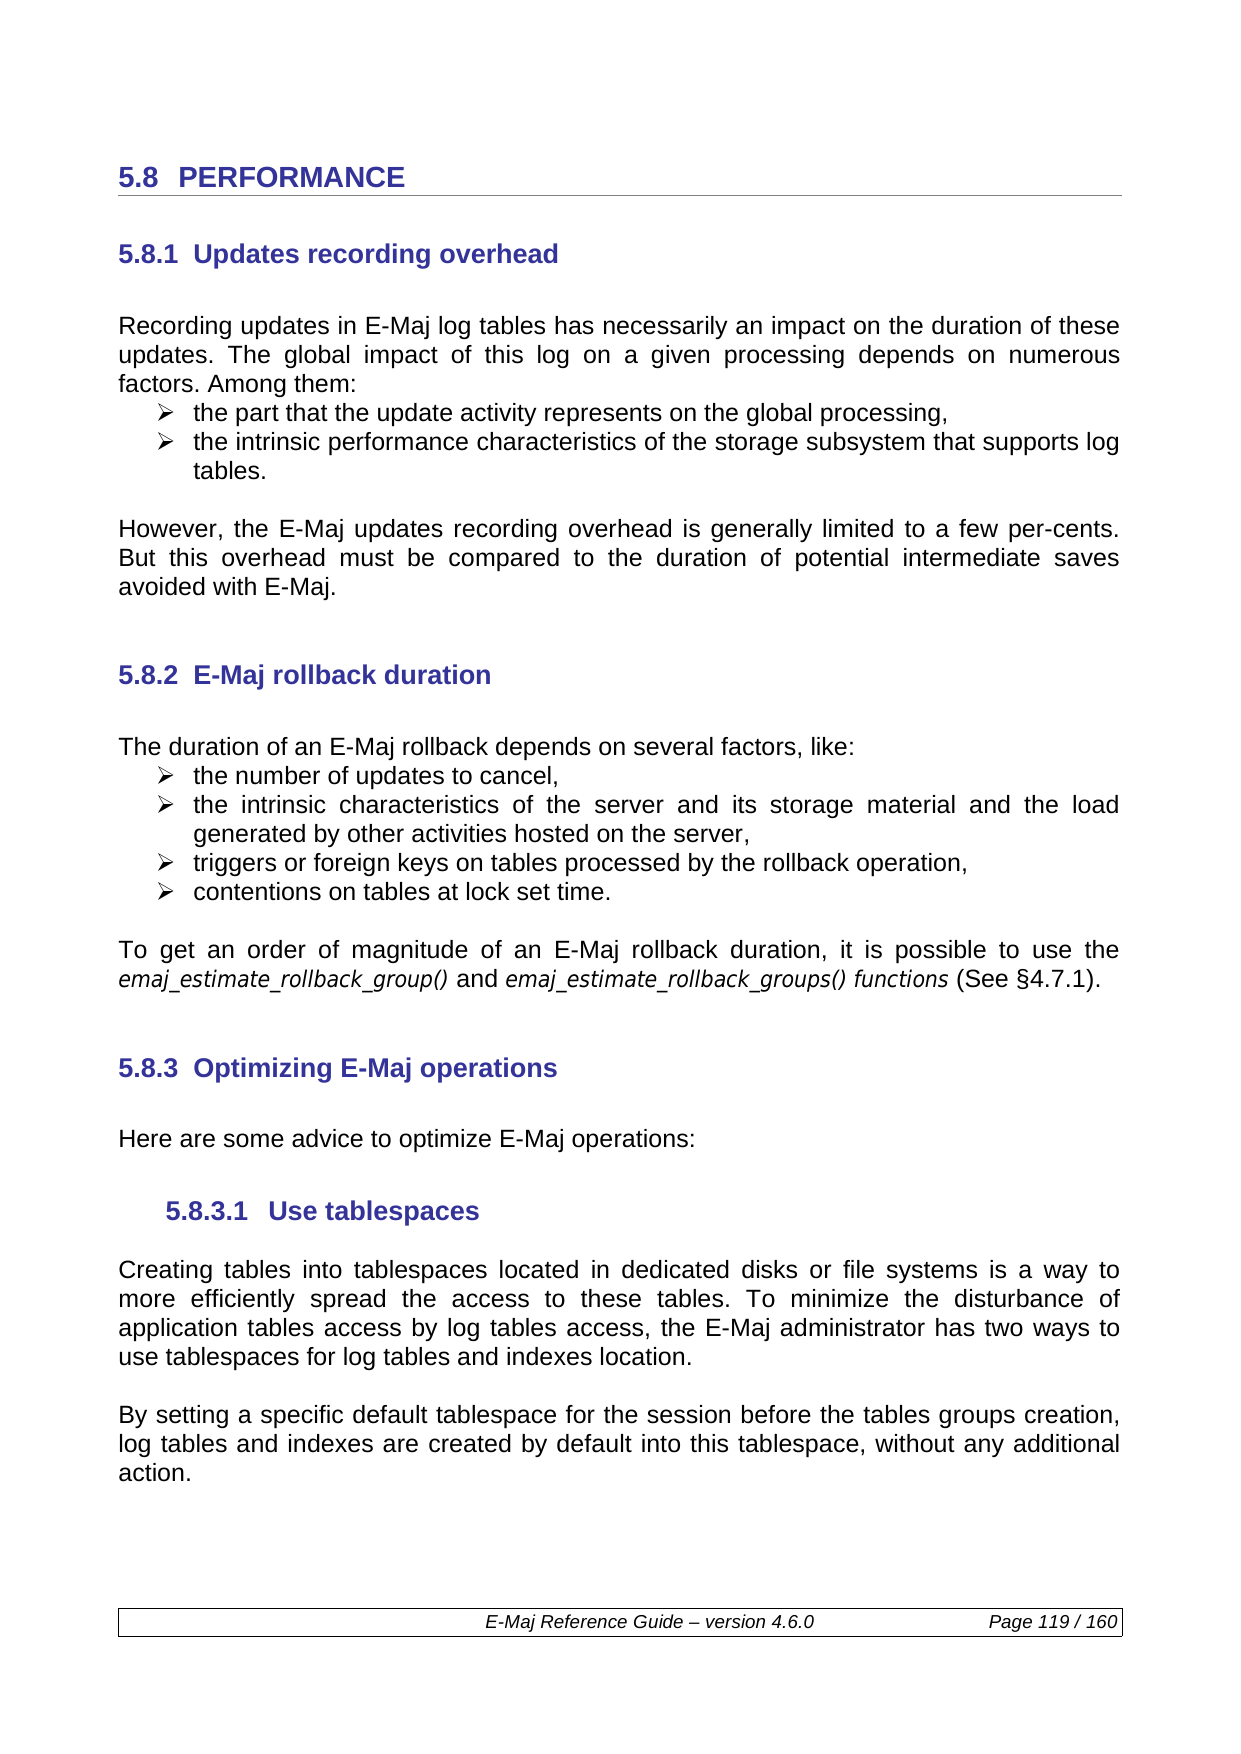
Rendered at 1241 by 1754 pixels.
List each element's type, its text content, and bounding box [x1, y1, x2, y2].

text However, the E-Maj updates recording overhead is generally limited to a few per-cents. But this overhead must be compared to the duration of potential intermediate saves avoided with E-Maj. [118, 514, 1122, 601]
text The duration of an E-Maj rollback depends on several factors, like: [118, 732, 1122, 761]
list triggers or foreign keys on tables processed by the rollback operation, [156, 848, 1122, 877]
text Here are some advice to optimize E-Maj operations: [118, 1124, 1122, 1153]
subtitle Updates recording overhead [118, 238, 1122, 269]
list the intrinsic performance characteristics of the storage subsystem that supports log tables. [156, 427, 1122, 485]
subtitle Performance [118, 160, 1122, 195]
list the intrinsic characteristics of the server and its storage material and the load generated by other activities hosted on the server, [156, 790, 1122, 848]
subtitle Optimizing E-Maj operations [118, 1052, 1122, 1083]
text Creating tables into tablespaces located in dedicated disks or file systems is a way to more efficiently spread the access to these tables. To minimize the disturbance of application tables access by log tables access, the E-Maj administrator has two ways to use tablespaces for log tables and indexes location. [118, 1255, 1122, 1371]
subtitle Use tablespaces [165, 1195, 1122, 1226]
list contentions on tables at lock set time. [156, 877, 1122, 906]
text By setting a specific default tablespace for the session before the tables groups creation, log tables and indexes are created by default into this tablespace, without any additional action. [118, 1400, 1122, 1487]
list the number of updates to cancel, [156, 761, 1122, 790]
text Recording updates in E-Maj log tables has necessarily an impact on the duration of these updates. The global impact of this log on a given processing depends on numerous factors. Among them: [118, 311, 1122, 398]
subtitle E-Maj rollback duration [118, 659, 1122, 690]
list the part that the update activity represents on the global processing, [156, 398, 1122, 427]
text To get an order of magnitude of an E-Maj rollback duration, it is possible to use the emaj_estimate_rollback_group() and emaj_estimate_rollback_groups() functions (See §4.7.1). [118, 935, 1122, 993]
